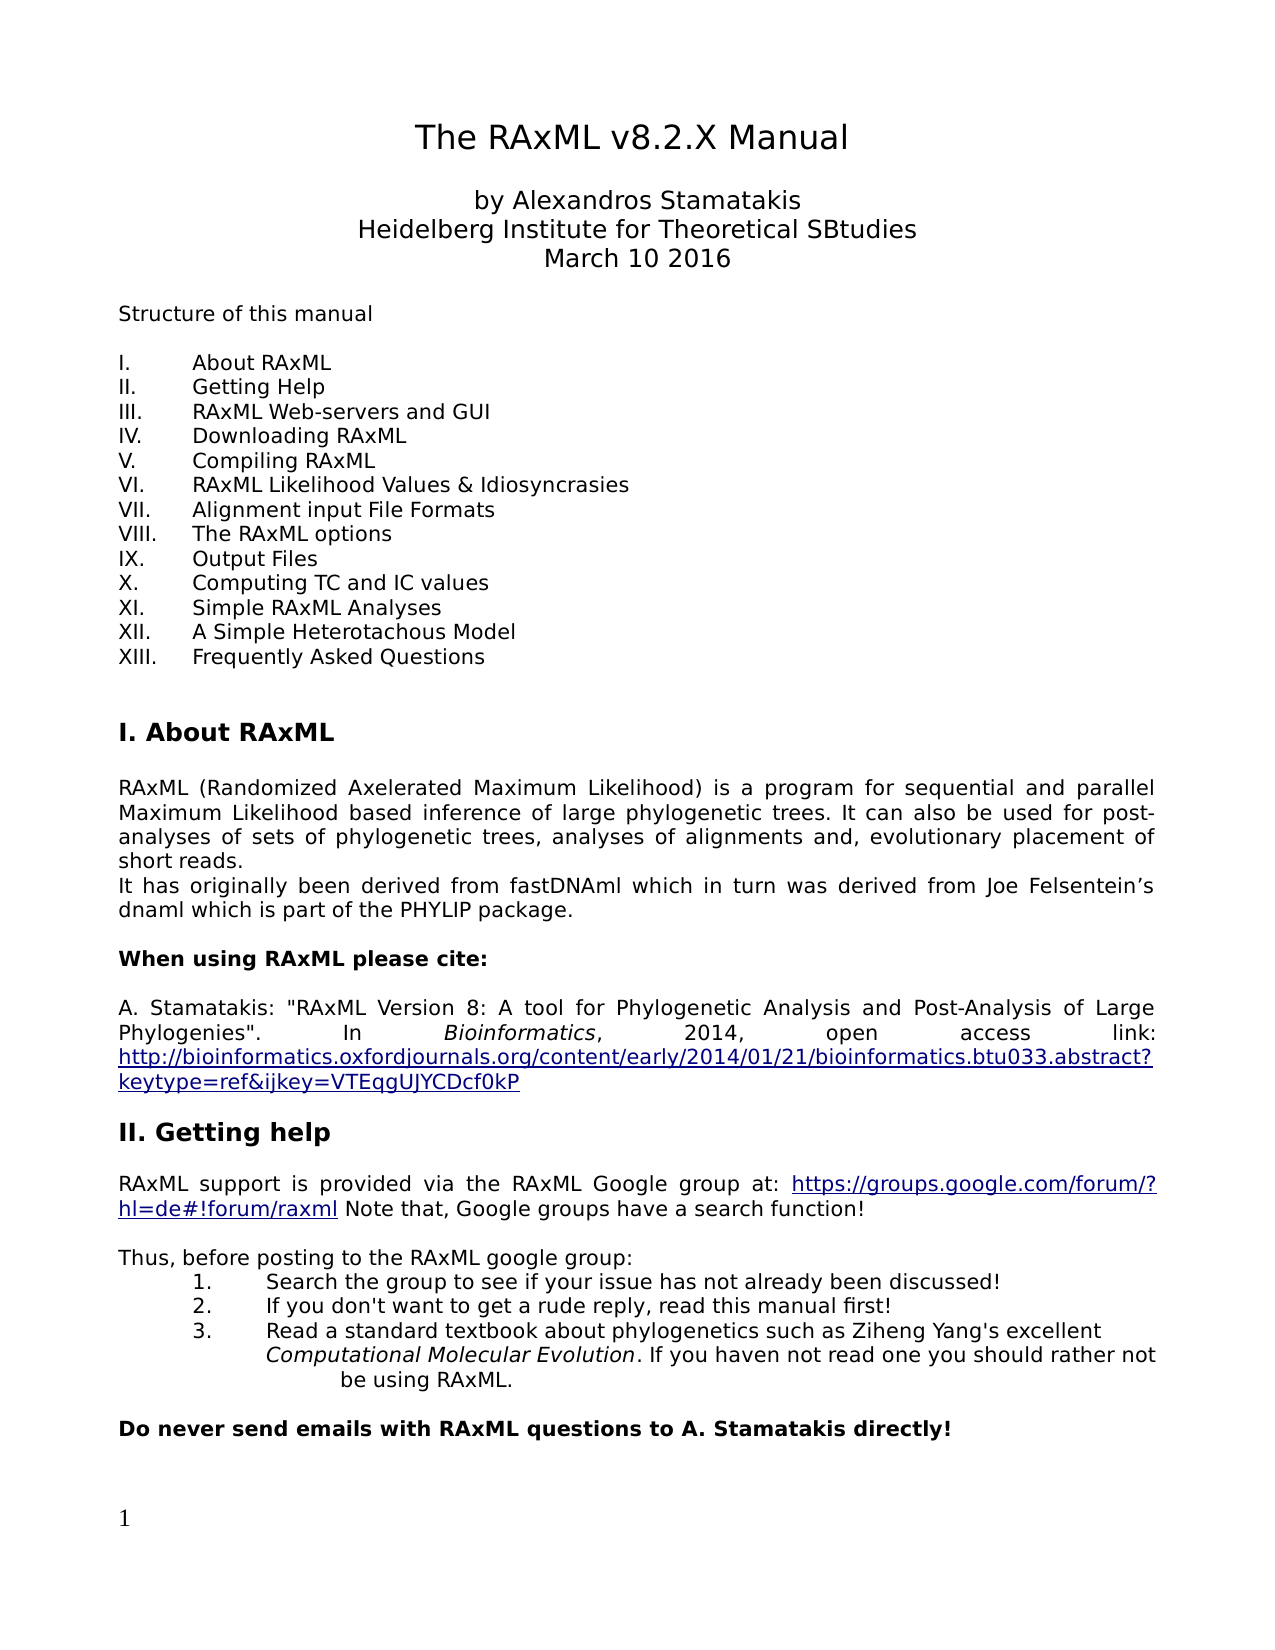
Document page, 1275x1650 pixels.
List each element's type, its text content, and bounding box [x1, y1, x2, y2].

text When using RAxML please cite: [118, 947, 1157, 972]
text A. Stamatakis: "RAxML Version 8: A tool for Phylogenetic Analysis and Post-Analysis of Large Phylogenies". In Bioinformatics, 2014, open access link: http://bioinformatics.oxfordjournals.org/content/early/2014/01/21/bioinformatics.btu033.abstract?keytype=ref&ijkey=VTEqgUJYCDcf0kP [118, 996, 1157, 1094]
list II. Getting Help [81, 375, 1157, 400]
text Heidelberg Institute for Theoretical SBtudies [118, 215, 1157, 244]
list XIII. Frequently Asked Questions [81, 644, 1157, 669]
list V. Compiling RAxML [81, 449, 1157, 473]
text Do never send emails with RAxML questions to A. Stamatakis directly! [118, 1417, 1157, 1441]
list Read a standard textbook about phylogenetics such as Ziheng Yang's excellent Computational Molecular Evolution. If you haven not read one you should rather not be using RAxML. [192, 1319, 1157, 1392]
text March 10 2016 [118, 244, 1157, 273]
list II. Getting help [118, 1119, 1157, 1148]
list XII. A Simple Heterotachous Model [81, 620, 1157, 644]
list VI. RAxML Likelihood Values & Idiosyncrasies [81, 473, 1157, 498]
list Structure of this manual [81, 302, 1157, 326]
list I. About RAxML [81, 351, 1157, 375]
text Thus, before posting to the RAxML google group: [118, 1246, 1157, 1270]
list III. RAxML Web-servers and GUI [81, 400, 1157, 424]
list X. Computing TC and IC values [81, 571, 1157, 596]
list Search the group to see if your issue has not already been discussed! [192, 1270, 1157, 1294]
text RAxML (Randomized Axelerated Maximum Likelihood) is a program for sequential and parallel Maximum Likelihood based inference of large phylogenetic trees. It can also be used for post-analyses of sets of phylogenetic trees, analyses of alignments and, evolutionary placement of short reads. [118, 776, 1157, 874]
list If you don't want to get a rude reply, read this manual first! [192, 1294, 1157, 1319]
list IV. Downloading RAxML [81, 424, 1157, 449]
list IX. Output Files [81, 547, 1157, 571]
text by Alexandros Stamatakis [118, 186, 1157, 215]
text It has originally been derived from fastDNAml which in turn was derived from Joe Felsentein’s dnaml which is part of the PHYLIP package. [118, 874, 1157, 923]
list VII. Alignment input File Formats [81, 498, 1157, 522]
text I. About RAxML [118, 718, 1157, 747]
text The RAxML v8.2.X Manual [118, 118, 1157, 157]
text RAxML support is provided via the RAxML Google group at: https://groups.google.com/forum/?hl=de#!forum/raxml Note that, Google groups have a search function! [118, 1172, 1157, 1221]
list VIII. The RAxML options [81, 522, 1157, 547]
list XI. Simple RAxML Analyses [81, 596, 1157, 620]
